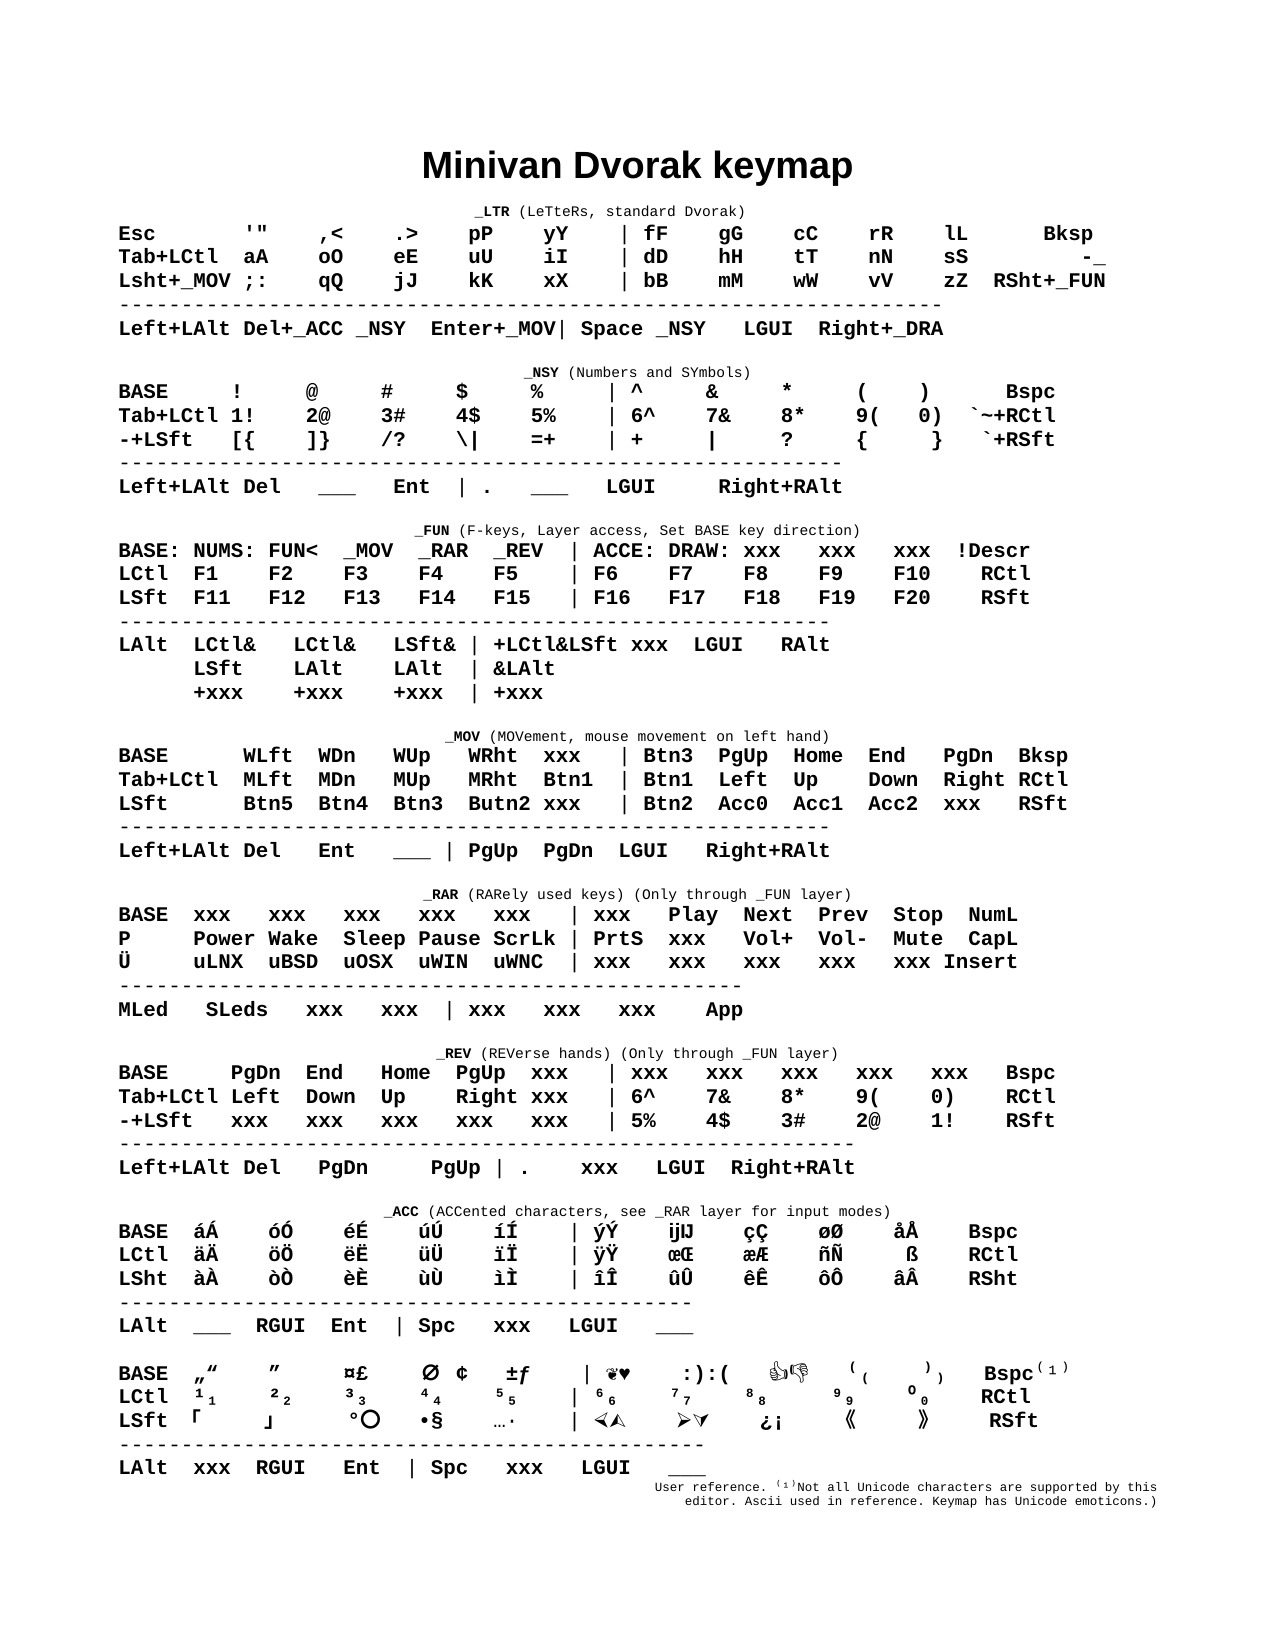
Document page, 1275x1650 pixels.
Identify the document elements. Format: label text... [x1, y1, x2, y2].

text BASE xxx xxx xxx xxx xxx | xxx Play Next Prev Stop NumL [118, 904, 1157, 928]
text LSft Btn5 Btn4 Btn3 Butn2 xxx | Btn2 Acc0 Acc1 Acc2 xxx RSft [118, 793, 1157, 816]
text Left+LAlt Del+_ACC _NSY Enter+_MOV| Space _NSY LGUI Right+_DRA [118, 317, 1157, 341]
text LAlt xxx RGUI Ent | Spc xxx LGUI ___ [118, 1457, 1157, 1481]
text -+LSft xxx xxx xxx xxx xxx | 5% 4$ 3# 2@ 1! RSft [118, 1110, 1157, 1133]
text +xxx +xxx +xxx | +xxx [118, 682, 1157, 705]
text Ü uLNX uBSD uOSX uWIN uWNC | xxx xxx xxx xxx xxx Insert [118, 951, 1157, 975]
text --------------------------------------------------------- [118, 816, 1157, 840]
text Tab+LCtl Left Down Up Right xxx | 6^ 7& 8* 9( 0) RCtl [118, 1086, 1157, 1110]
text LAlt LCtl& LCtl& LSft& | +LCtl&LSft xxx LGUI RAlt [118, 634, 1157, 658]
text LSft F11 F12 F13 F14 F15 | F16 F17 F18 F19 F20 RSft [118, 587, 1157, 611]
text _NSY (Numbers and SYmbols) [118, 365, 1157, 381]
text LSft LAlt LAlt | &LAlt [118, 658, 1157, 682]
text editor. Ascii used in reference. Keymap has Unicode emoticons.) [118, 1495, 1157, 1509]
text LSft 「 」 °〇 •§ …· | ⮘⮙ ⮚⮛ ¿¡ 《 》 RSft [118, 1410, 1157, 1434]
text Tab+LCtl MLft MDn MUp MRht Btn1 | Btn1 Left Up Down Right RCtl [118, 769, 1157, 793]
text LAlt ___ RGUI Ent | Spc xxx LGUI ___ [118, 1315, 1157, 1339]
text _FUN (F-keys, Layer access, Set BASE key direction) [118, 523, 1157, 540]
text Esc '" ,< .> pP yY | fF gG cC rR lL Bksp [118, 223, 1157, 247]
text -------------------------------------------------- [118, 975, 1157, 998]
text Left+LAlt Del PgDn PgUp | . xxx LGUI Right+RAlt [118, 1157, 1157, 1181]
text LCtl äÄ öÖ ëË üÜ ïÏ | ÿŸ œŒ æÆ ñÑ ß RCtl [118, 1244, 1157, 1268]
text BASE: NUMS: FUN< _MOV _RAR _REV | ACCE: DRAW: xxx xxx xxx !Descr [118, 540, 1157, 563]
text _MOV (MOVement, mouse movement on left hand) [118, 729, 1157, 746]
text BASE WLft WDn WUp WRht xxx | Btn3 PgUp Home End PgDn Bksp [118, 746, 1157, 769]
text BASE áÁ óÓ éÉ úÚ íÍ | ýÝ ĳĲ çÇ øØ åÅ Bspc [118, 1221, 1157, 1244]
text _REV (REVerse hands) (Only through _FUN layer) [118, 1046, 1157, 1062]
text Left+LAlt Del ___ Ent | . ___ LGUI Right+RAlt [118, 476, 1157, 499]
text Tab+LCtl 1! 2@ 3# 4$ 5% | 6^ 7& 8* 9( 0) `~+RCtl [118, 405, 1157, 429]
text ----------------------------------------------- [118, 1434, 1157, 1457]
text LCtl F1 F2 F3 F4 F5 | F6 F7 F8 F9 F10 RCtl [118, 563, 1157, 587]
text BASE „“ ” ¤£ ∅ ¢ ±ƒ | ❦♥ :):( 👍👎 ⁽₍ ⁾₎ Bspc⁽¹⁾ [118, 1363, 1157, 1386]
subtitle Minivan Dvorak keymap [118, 143, 1157, 187]
text Tab+LCtl aA oO eE uU iI | dD hH tT nN sS -_ [118, 247, 1157, 270]
text BASE PgDn End Home PgUp xxx | xxx xxx xxx xxx xxx Bspc [118, 1062, 1157, 1086]
text LCtl ¹₁ ²₂ ³₃ ⁴₄ ⁵₅ | ⁶₆ ⁷₇ ⁸₈ ⁹₉ ⁰₀ RCtl [118, 1386, 1157, 1410]
text --------------------------------------------------------- [118, 611, 1157, 634]
text _RAR (RARely used keys) (Only through _FUN layer) [118, 887, 1157, 904]
text P Power Wake Sleep Pause ScrLk | PrtS xxx Vol+ Vol- Mute CapL [118, 928, 1157, 951]
text MLed SLeds xxx xxx | xxx xxx xxx App [118, 998, 1157, 1022]
text ---------------------------------------------------------- [118, 452, 1157, 476]
text BASE ! @ # $ % | ^ & * ( ) Bspc [118, 381, 1157, 405]
text LSht àÀ òÒ èÈ ùÙ ìÌ | îÎ ûÛ êÊ ôÔ âÂ RSht [118, 1268, 1157, 1292]
text -+LSft [{ ]} /? \| =+ | + | ? { } `+RSft [118, 429, 1157, 452]
text ------------------------------------------------------------------ [118, 294, 1157, 317]
text _LTR (LeTteRs, standard Dvorak) [118, 199, 1157, 223]
text ---------------------------------------------- [118, 1292, 1157, 1315]
text Left+LAlt Del Ent ___ | PgUp PgDn LGUI Right+RAlt [118, 840, 1157, 864]
text ----------------------------------------------------------- [118, 1133, 1157, 1157]
text _ACC (ACCented characters, see _RAR layer for input modes) [118, 1204, 1157, 1221]
text Lsht+_MOV ;: qQ jJ kK xX | bB mM wW vV zZ RSht+_FUN [118, 270, 1157, 294]
text User reference. ⁽¹⁾Not all Unicode characters are supported by this [118, 1481, 1157, 1495]
